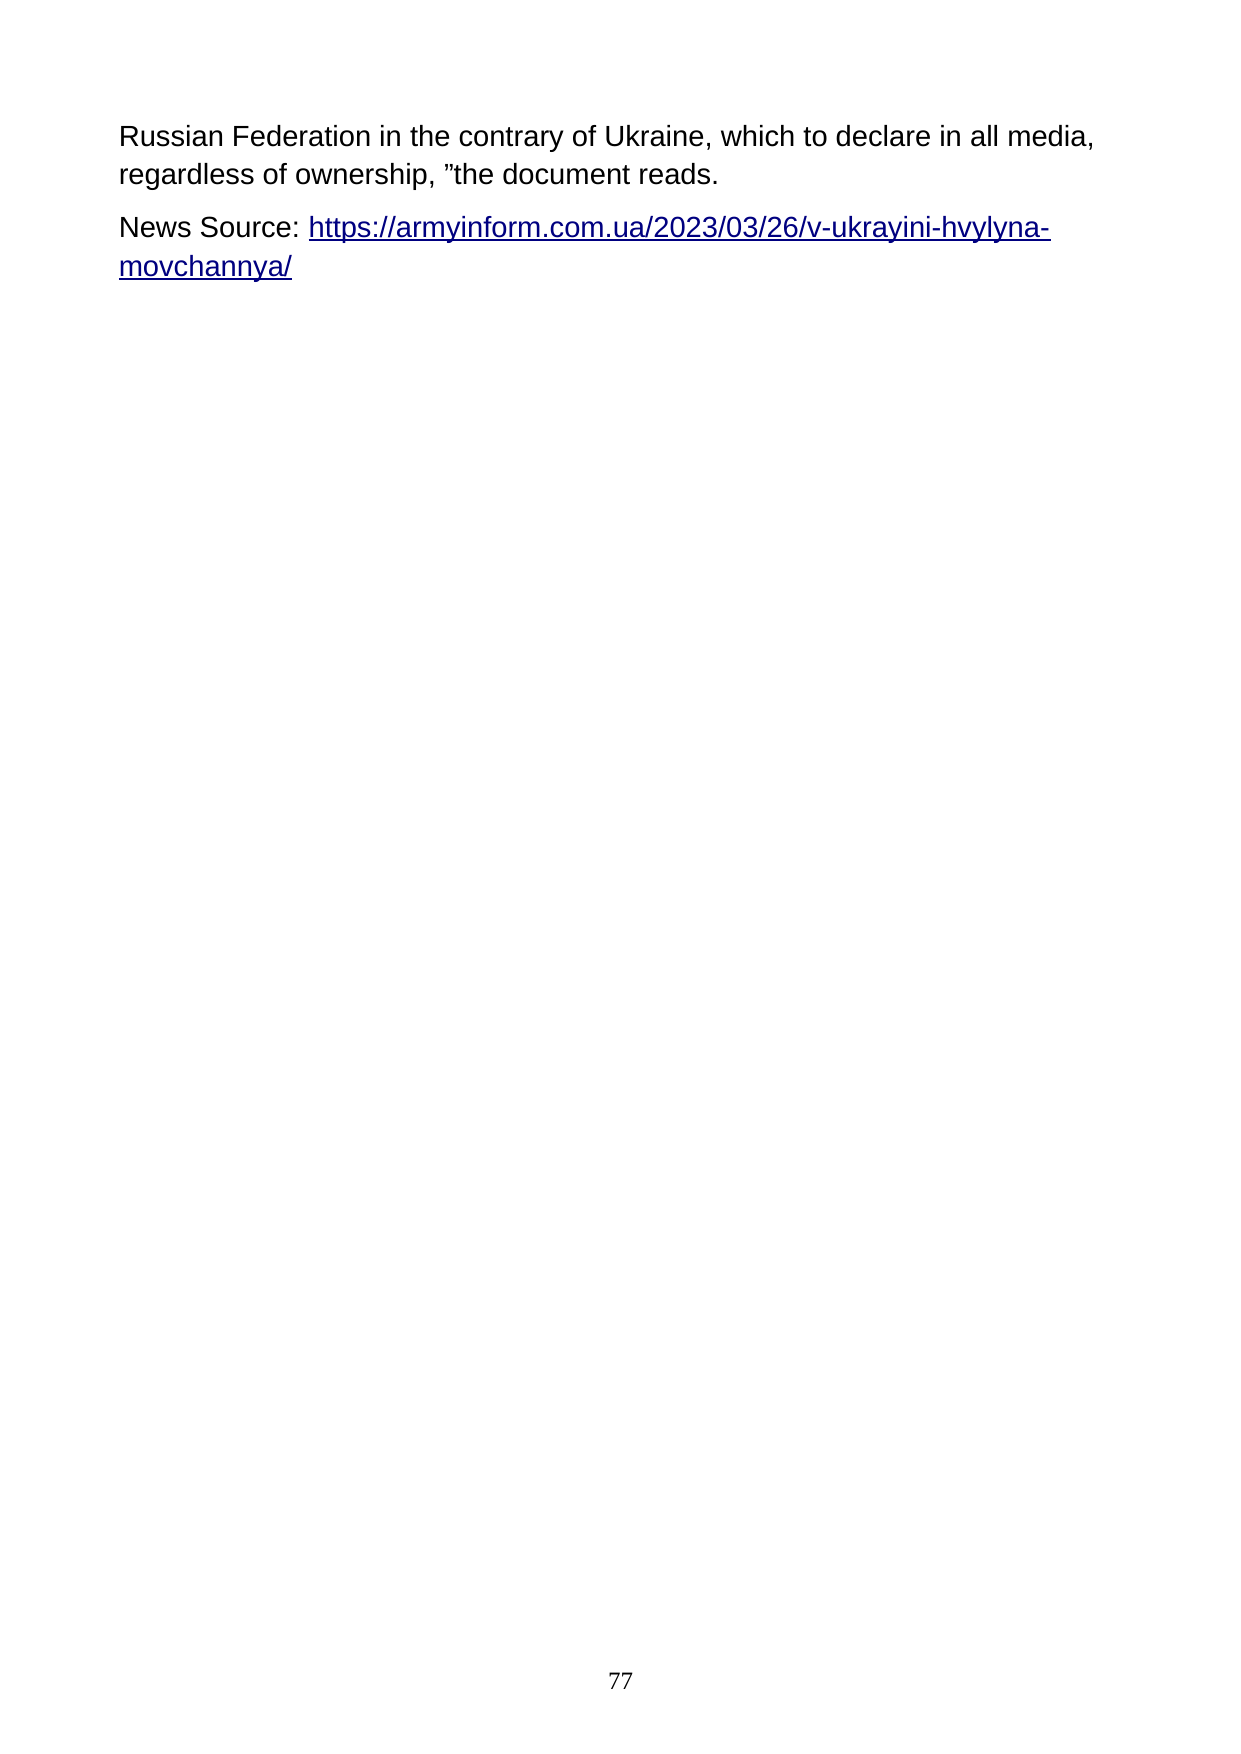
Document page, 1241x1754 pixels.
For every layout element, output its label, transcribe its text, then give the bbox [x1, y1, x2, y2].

text News Source: https://armyinform.com.ua/2023/03/26/v-ukrayini-hvylyna-movchannya/ [118, 210, 1122, 282]
text Russian Federation in the contrary of Ukraine, which to declare in all media, regardless of ownership, ”the document reads. [118, 118, 1122, 191]
